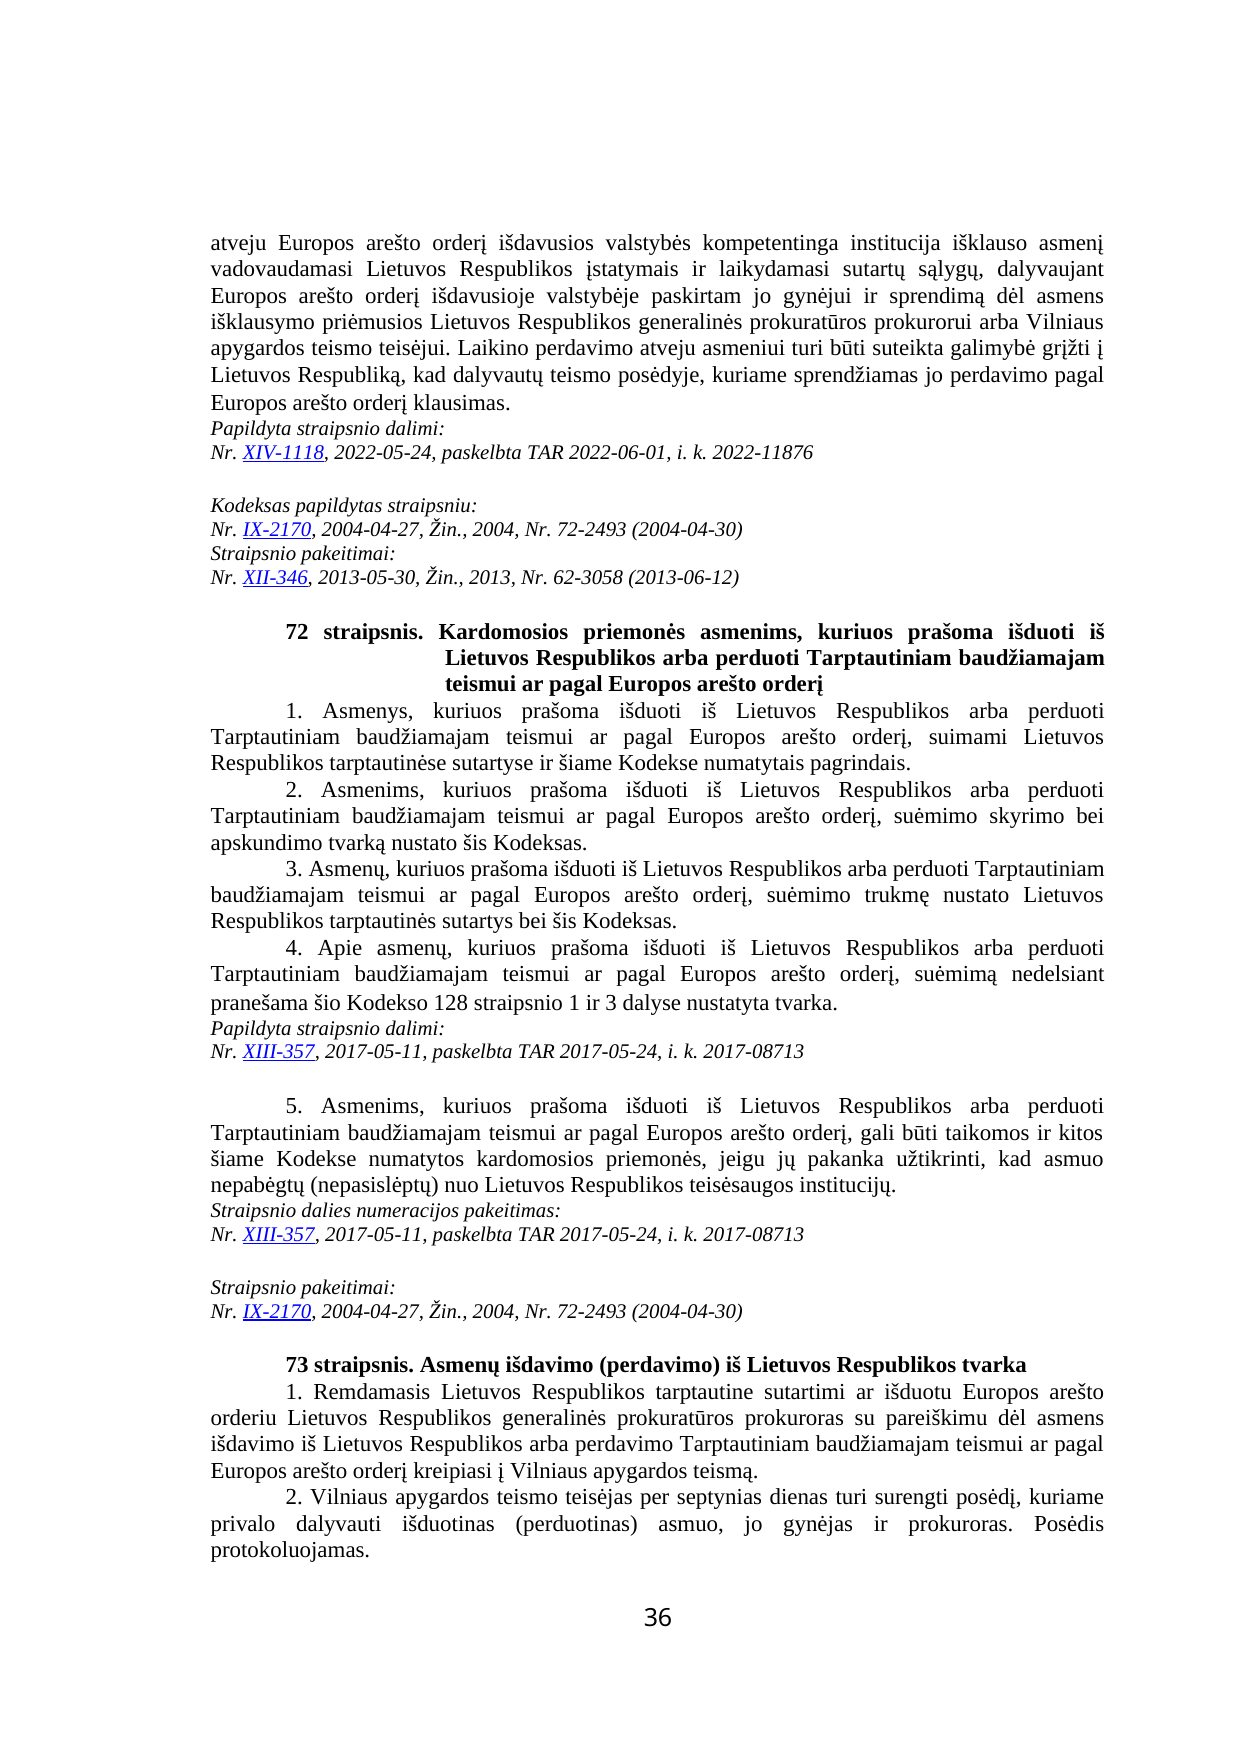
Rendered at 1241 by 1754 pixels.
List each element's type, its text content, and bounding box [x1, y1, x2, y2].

text 1. Asmenys, kuriuos prašoma išduoti iš Lietuvos Respublikos arba perduoti Tarptautiniam baudžiamajam teismui ar pagal Europos arešto orderį, suimami Lietuvos Respublikos tarptautinėse sutartyse ir šiame Kodekse numatytais pagrindais. [210, 697, 1105, 776]
text 1. Remdamasis Lietuvos Respublikos tarptautine sutartimi ar išduotu Europos arešto orderiu Lietuvos Respublikos generalinės prokuratūros prokuroras su pareiškimu dėl asmens išdavimo iš Lietuvos Respublikos arba perdavimo Tarptautiniam baudžiamajam teismui ar pagal Europos arešto orderį kreipiasi į Vilniaus apygardos teismą. [210, 1378, 1105, 1483]
text Nr. XIII-357, 2017-05-11, paskelbta TAR 2017-05-24, i. k. 2017-08713 [210, 1222, 1105, 1246]
text Papildyta straipsnio dalimi: [210, 416, 1105, 440]
text Nr. IX-2170, 2004-04-27, Žin., 2004, Nr. 72-2493 (2004-04-30) [210, 517, 1105, 541]
text Papildyta straipsnio dalimi: [210, 1015, 1105, 1039]
text Kodeksas papildytas straipsniu: [210, 493, 1105, 517]
text 2. Vilniaus apygardos teismo teisėjas per septynias dienas turi surengti posėdį, kuriame privalo dalyvauti išduotinas (perduotinas) asmuo, jo gynėjas ir prokuroras. Posėdis protokoluojamas. [210, 1483, 1105, 1562]
text Nr. XIV-1118, 2022-05-24, paskelbta TAR 2022-06-01, i. k. 2022-11876 [210, 440, 1105, 464]
text Straipsnio pakeitimai: [210, 541, 1105, 565]
text 4. Apie asmenų, kuriuos prašoma išduoti iš Lietuvos Respublikos arba perduoti Tarptautiniam baudžiamajam teismui ar pagal Europos arešto orderį, suėmimą nedelsiant pranešama šio Kodekso 128 straipsnio 1 ir 3 dalyse nustatyta tvarka. [210, 934, 1105, 1015]
text 2. Asmenims, kuriuos prašoma išduoti iš Lietuvos Respublikos arba perduoti Tarptautiniam baudžiamajam teismui ar pagal Europos arešto orderį, suėmimo skyrimo bei apskundimo tvarką nustato šis Kodeksas. [210, 776, 1105, 855]
text Nr. IX-2170, 2004-04-27, Žin., 2004, Nr. 72-2493 (2004-04-30) [210, 1299, 1105, 1323]
text Straipsnio pakeitimai: [210, 1274, 1105, 1299]
text 3. Asmenų, kuriuos prašoma išduoti iš Lietuvos Respublikos arba perduoti Tarptautiniam baudžiamajam teismui ar pagal Europos arešto orderį, suėmimo trukmę nustato Lietuvos Respublikos tarptautinės sutartys bei šis Kodeksas. [210, 855, 1105, 934]
text atveju Europos arešto orderį išdavusios valstybės kompetentinga institucija išklauso asmenį vadovaudamasi Lietuvos Respublikos įstatymais ir laikydamasi sutartų sąlygų, dalyvaujant Europos arešto orderį išdavusioje valstybėje paskirtam jo gynėjui ir sprendimą dėl asmens išklausymo priėmusios Lietuvos Respublikos generalinės prokuratūros prokurorui arba Vilniaus apygardos teismo teisėjui. Laikino perdavimo atveju asmeniui turi būti suteikta galimybė grįžti į Lietuvos Respubliką, kad dalyvautų teismo posėdyje, kuriame sprendžiamas jo perdavimo pagal Europos arešto orderį klausimas. [210, 229, 1105, 416]
text Nr. XII-346, 2013-05-30, Žin., 2013, Nr. 62-3058 (2013-06-12) [210, 565, 1105, 589]
text 72 straipsnis. Kardomosios priemonės asmenims, kuriuos prašoma išduoti iš Lietuvos Respublikos arba perduoti Tarptautiniam baudžiamajam teismui ar pagal Europos arešto orderį [285, 618, 1105, 697]
text 5. Asmenims, kuriuos prašoma išduoti iš Lietuvos Respublikos arba perduoti Tarptautiniam baudžiamajam teismui ar pagal Europos arešto orderį, gali būti taikomos ir kitos šiame Kodekse numatytos kardomosios priemonės, jeigu jų pakanka užtikrinti, kad asmuo nepabėgtų (nepasislėptų) nuo Lietuvos Respublikos teisėsaugos institucijų. [210, 1092, 1105, 1198]
text Straipsnio dalies numeracijos pakeitimas: [210, 1198, 1105, 1222]
text 73 straipsnis. Asmenų išdavimo (perdavimo) iš Lietuvos Respublikos tvarka [210, 1351, 1105, 1378]
text Nr. XIII-357, 2017-05-11, paskelbta TAR 2017-05-24, i. k. 2017-08713 [210, 1039, 1105, 1063]
